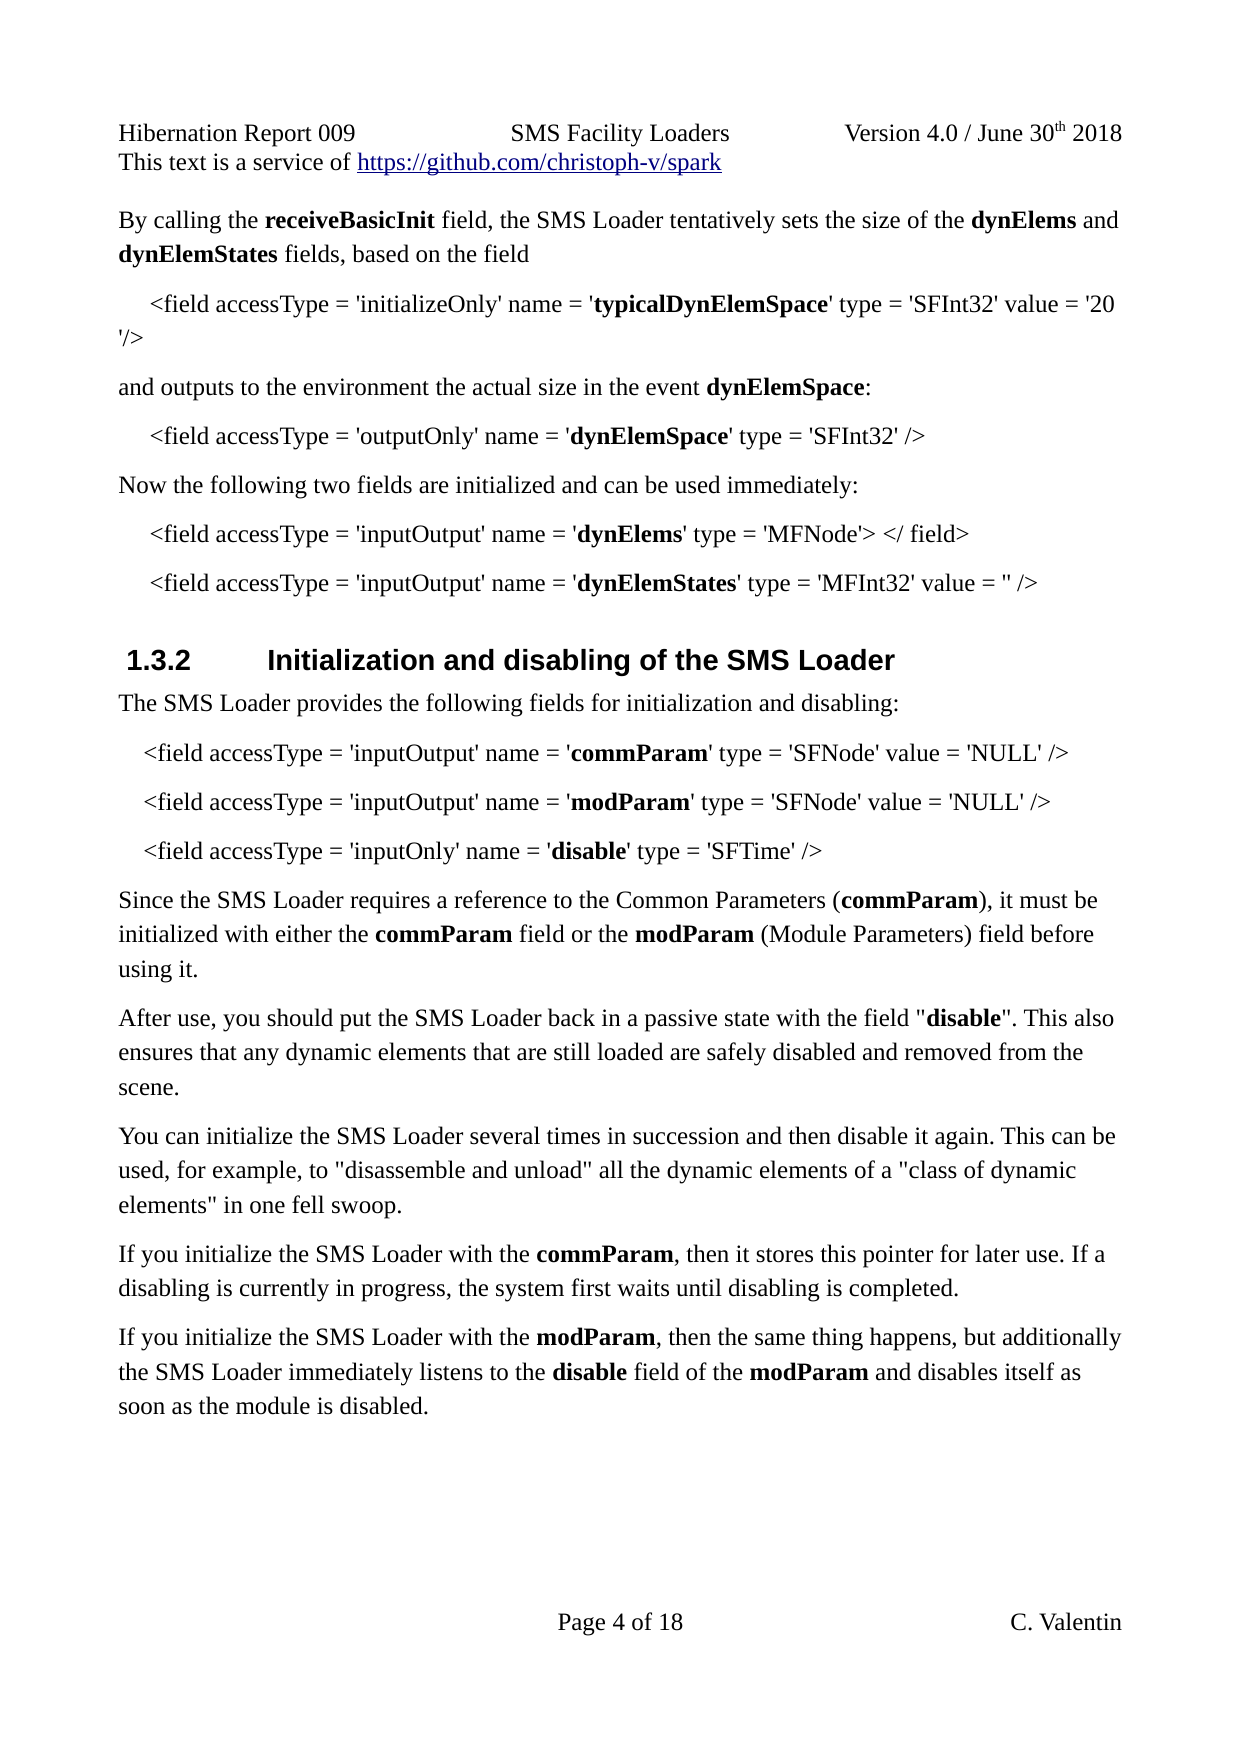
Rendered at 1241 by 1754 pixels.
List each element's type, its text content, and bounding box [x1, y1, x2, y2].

text You can initialize the SMS Loader several times in succession and then disable it again. This can be used, for example, to "disassemble and unload" all the dynamic elements of a "class of dynamic elements" in one fell swoop. [118, 1121, 1122, 1218]
text After use, you should put the SMS Loader back in a passive state with the field "disable". This also ensures that any dynamic elements that are still loaded are safely disabled and removed from the scene. [118, 1003, 1122, 1101]
text <field accessType = 'outputOnly' name = 'dynElemSpace' type = 'SFInt32' /> [118, 421, 1122, 450]
text By calling the receiveBasicInit field, the SMS Loader tentatively sets the size of the dynElems and dynElemStates fields, based on the field [118, 205, 1122, 268]
text Now the following two fields are initialized and can be used immediately: [118, 470, 1122, 499]
text The SMS Loader provides the following fields for initialization and disabling: [118, 688, 1122, 717]
text <field accessType = 'inputOutput' name = 'dynElemStates' type = 'MFInt32' value = '' /> [118, 568, 1122, 597]
text If you initialize the SMS Loader with the modParam, then the same thing happens, but additionally the SMS Loader immediately listens to the disable field of the modParam and disables itself as soon as the module is disabled. [118, 1322, 1122, 1420]
text <field accessType = 'inputOutput' name = 'modParam' type = 'SFNode' value = 'NULL' /> [118, 787, 1122, 815]
text If you initialize the SMS Loader with the commParam, then it stores this pointer for later use. If a disabling is currently in progress, the system first waits until disabling is completed. [118, 1239, 1122, 1302]
text <field accessType = 'inputOutput' name = 'dynElems' type = 'MFNode'> </ field> [118, 519, 1122, 548]
text <field accessType = 'inputOnly' name = 'disable' type = 'SFTime' /> [118, 836, 1122, 864]
text Since the SMS Loader requires a reference to the Common Parameters (commParam), it must be initialized with either the commParam field or the modParam (Module Parameters) field before using it. [118, 885, 1122, 982]
text <field accessType = 'inputOutput' name = 'commParam' type = 'SFNode' value = 'NULL' /> [118, 738, 1122, 766]
text <field accessType = 'initializeOnly' name = 'typicalDynElemSpace' type = 'SFInt32' value = '20 '/> [118, 289, 1122, 352]
subtitle Initialization and disabling of the SMS Loader [118, 642, 1122, 676]
text and outputs to the environment the actual size in the event dynElemSpace: [118, 372, 1122, 401]
